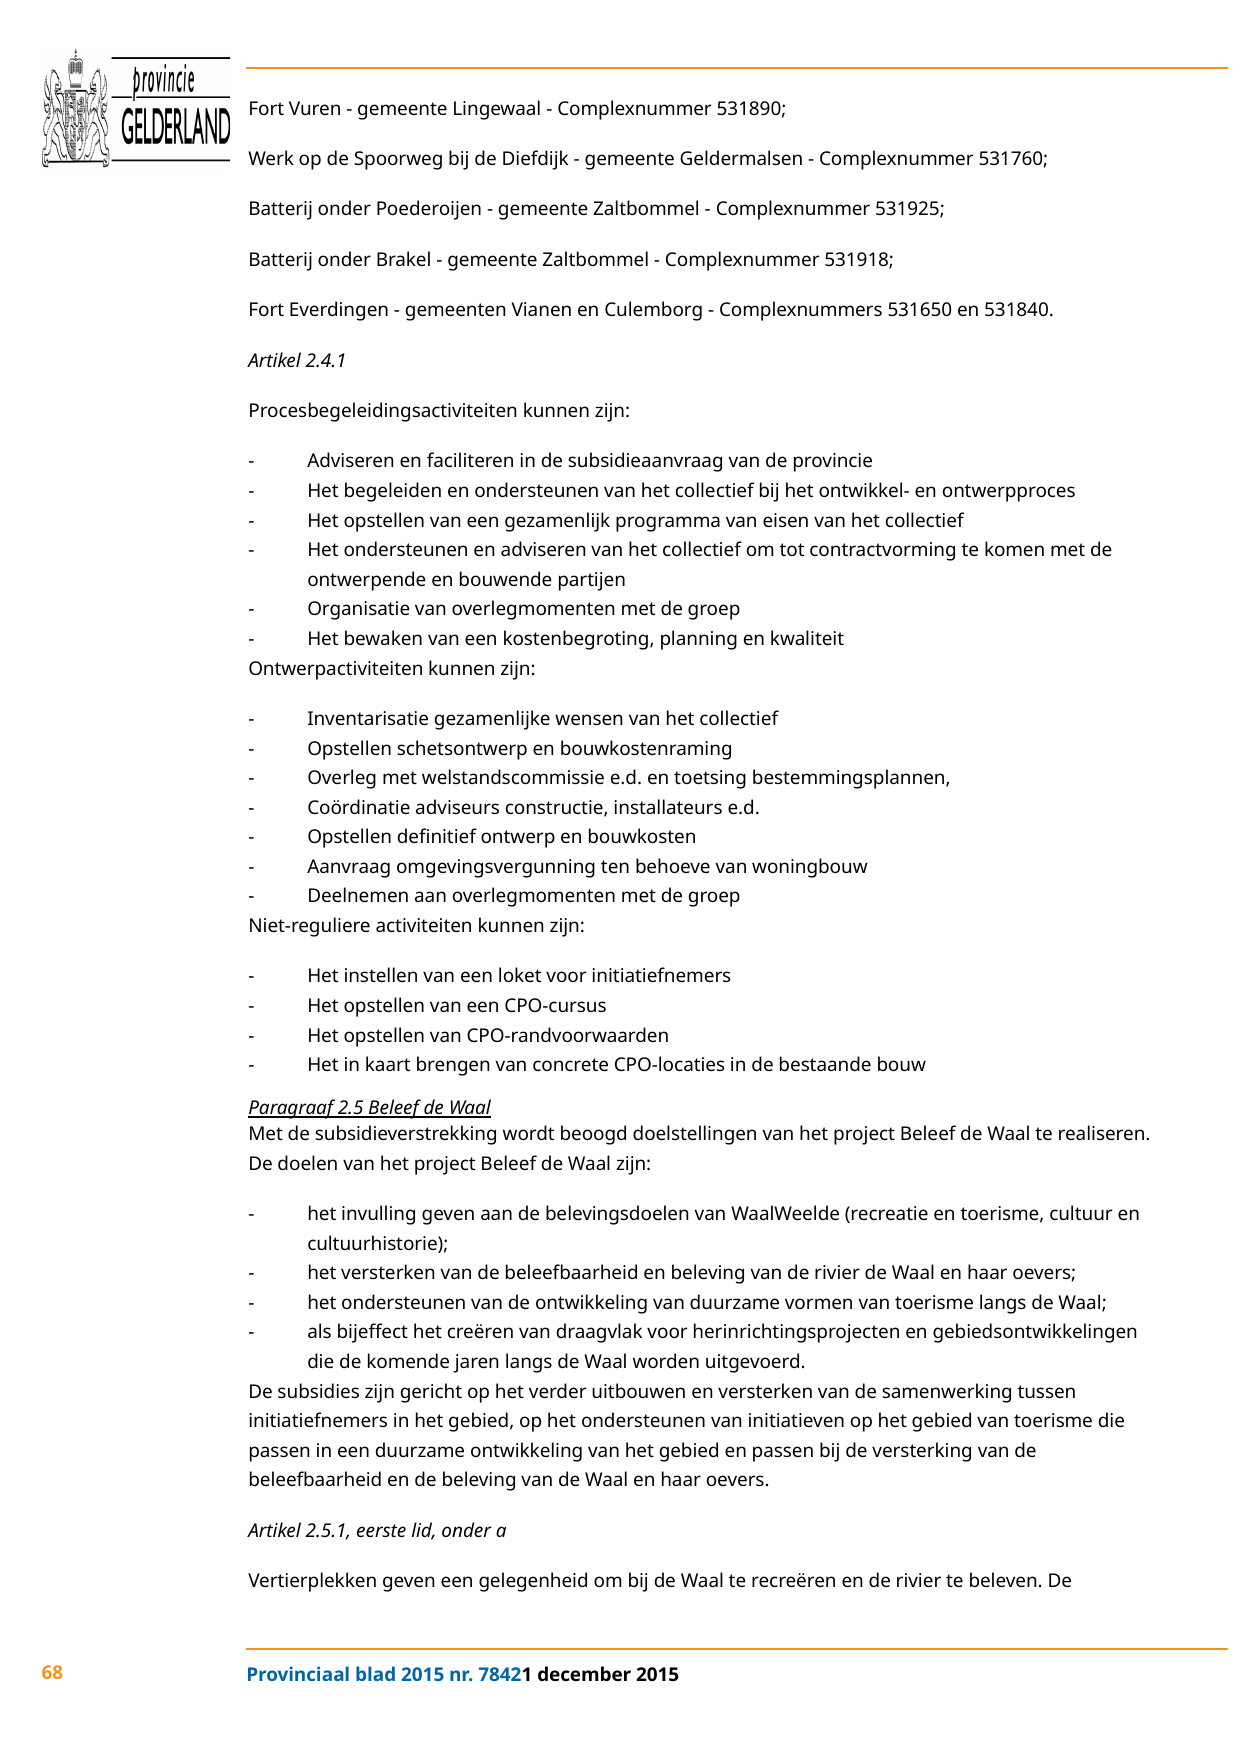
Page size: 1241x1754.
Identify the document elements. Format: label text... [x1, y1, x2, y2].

list het ondersteunen van de ontwikkeling van duurzame vormen van toerisme langs de Waal; [248, 1289, 1152, 1315]
text Procesbegeleidingsactiviteiten kunnen zijn: [248, 397, 1152, 423]
list Het ondersteunen en adviseren van het collectief om tot contractvorming te komen met de ontwerpende en bouwende partijen [248, 536, 1152, 592]
list als bijeffect het creëren van draagvlak voor herinrichtingsprojecten en gebiedsontwikkelingen die de komende jaren langs de Waal worden uitgevoerd. [248, 1319, 1152, 1374]
text Artikel 2.4.1 [248, 347, 1152, 373]
text Artikel 2.5.1, eerste lid, onder a [248, 1517, 1152, 1543]
list Opstellen schetsontwerp en bouwkostenraming [248, 735, 1152, 761]
list Het instellen van een loket voor initiatiefnemers [248, 963, 1152, 988]
text Batterij onder Poederoijen - gemeente Zaltbommel - Complexnummer 531925; [248, 196, 1152, 221]
list Het begeleiden en ondersteunen van het collectief bij het ontwikkel- en ontwerpproces [248, 477, 1152, 503]
list het versterken van de beleefbaarheid en beleving van de rivier de Waal en haar oevers; [248, 1259, 1152, 1285]
text Vertierplekken geven een gelegenheid om bij de Waal te recreëren en de rivier te beleven. De [248, 1567, 1152, 1593]
list Deelnemen aan overlegmomenten met de groep [248, 883, 1152, 908]
list het invulling geven aan de belevingsdoelen van WaalWeelde (recreatie en toerisme, cultuur en cultuurhistorie); [248, 1200, 1152, 1256]
list Opstellen definitief ontwerp en bouwkosten [248, 823, 1152, 849]
text Fort Vuren - gemeente Lingewaal - Complexnummer 531890; [248, 95, 1152, 121]
list Adviseren en faciliteren in de subsidieaanvraag van de provincie [248, 448, 1152, 473]
list Het bewaken van een kostenbegroting, planning en kwaliteit [248, 625, 1152, 651]
list Het opstellen van een CPO-cursus [248, 992, 1152, 1018]
list Overleg met welstandscommissie e.d. en toetsing bestemmingsplannen, [248, 764, 1152, 790]
text Paragraaf 2.5 Beleef de Waal [248, 1094, 1152, 1120]
text Fort Everdingen - gemeenten Vianen en Culemborg - Complexnummers 531650 en 531840. [248, 296, 1152, 322]
picture [41, 47, 231, 172]
list Inventarisatie gezamenlijke wensen van het collectief [248, 705, 1152, 731]
text De subsidies zijn gericht op het verder uitbouwen en versterken van de samenwerking tussen initiatiefnemers in het gebied, op het ondersteunen van initiatieven op het gebied van toerisme die passen in een duurzame ontwikkeling van het gebied en passen bij de versterking van de beleefbaarheid en de beleving van de Waal en haar oevers. [248, 1378, 1152, 1492]
list Organisatie van overlegmomenten met de groep [248, 596, 1152, 621]
list Het opstellen van CPO-randvoorwaarden [248, 1022, 1152, 1048]
list Het in kaart brengen van concrete CPO-locaties in de bestaande bouw [248, 1051, 1152, 1077]
list Het opstellen van een gezamenlijk programma van eisen van het collectief [248, 507, 1152, 533]
text Ontwerpactiviteiten kunnen zijn: [248, 655, 1152, 681]
text Werk op de Spoorweg bij de Diefdijk - gemeente Geldermalsen - Complexnummer 531760; [248, 145, 1152, 171]
list Aanvraag omgevingsvergunning ten behoeve van woningbouw [248, 853, 1152, 879]
text Niet-reguliere activiteiten kunnen zijn: [248, 912, 1152, 938]
list Coördinatie adviseurs constructie, installateurs e.d. [248, 794, 1152, 820]
text Batterij onder Brakel - gemeente Zaltbommel - Complexnummer 531918; [248, 246, 1152, 272]
text Met de subsidieverstrekking wordt beoogd doelstellingen van het project Beleef de Waal te realiseren. De doelen van het project Beleef de Waal zijn: [248, 1120, 1152, 1176]
